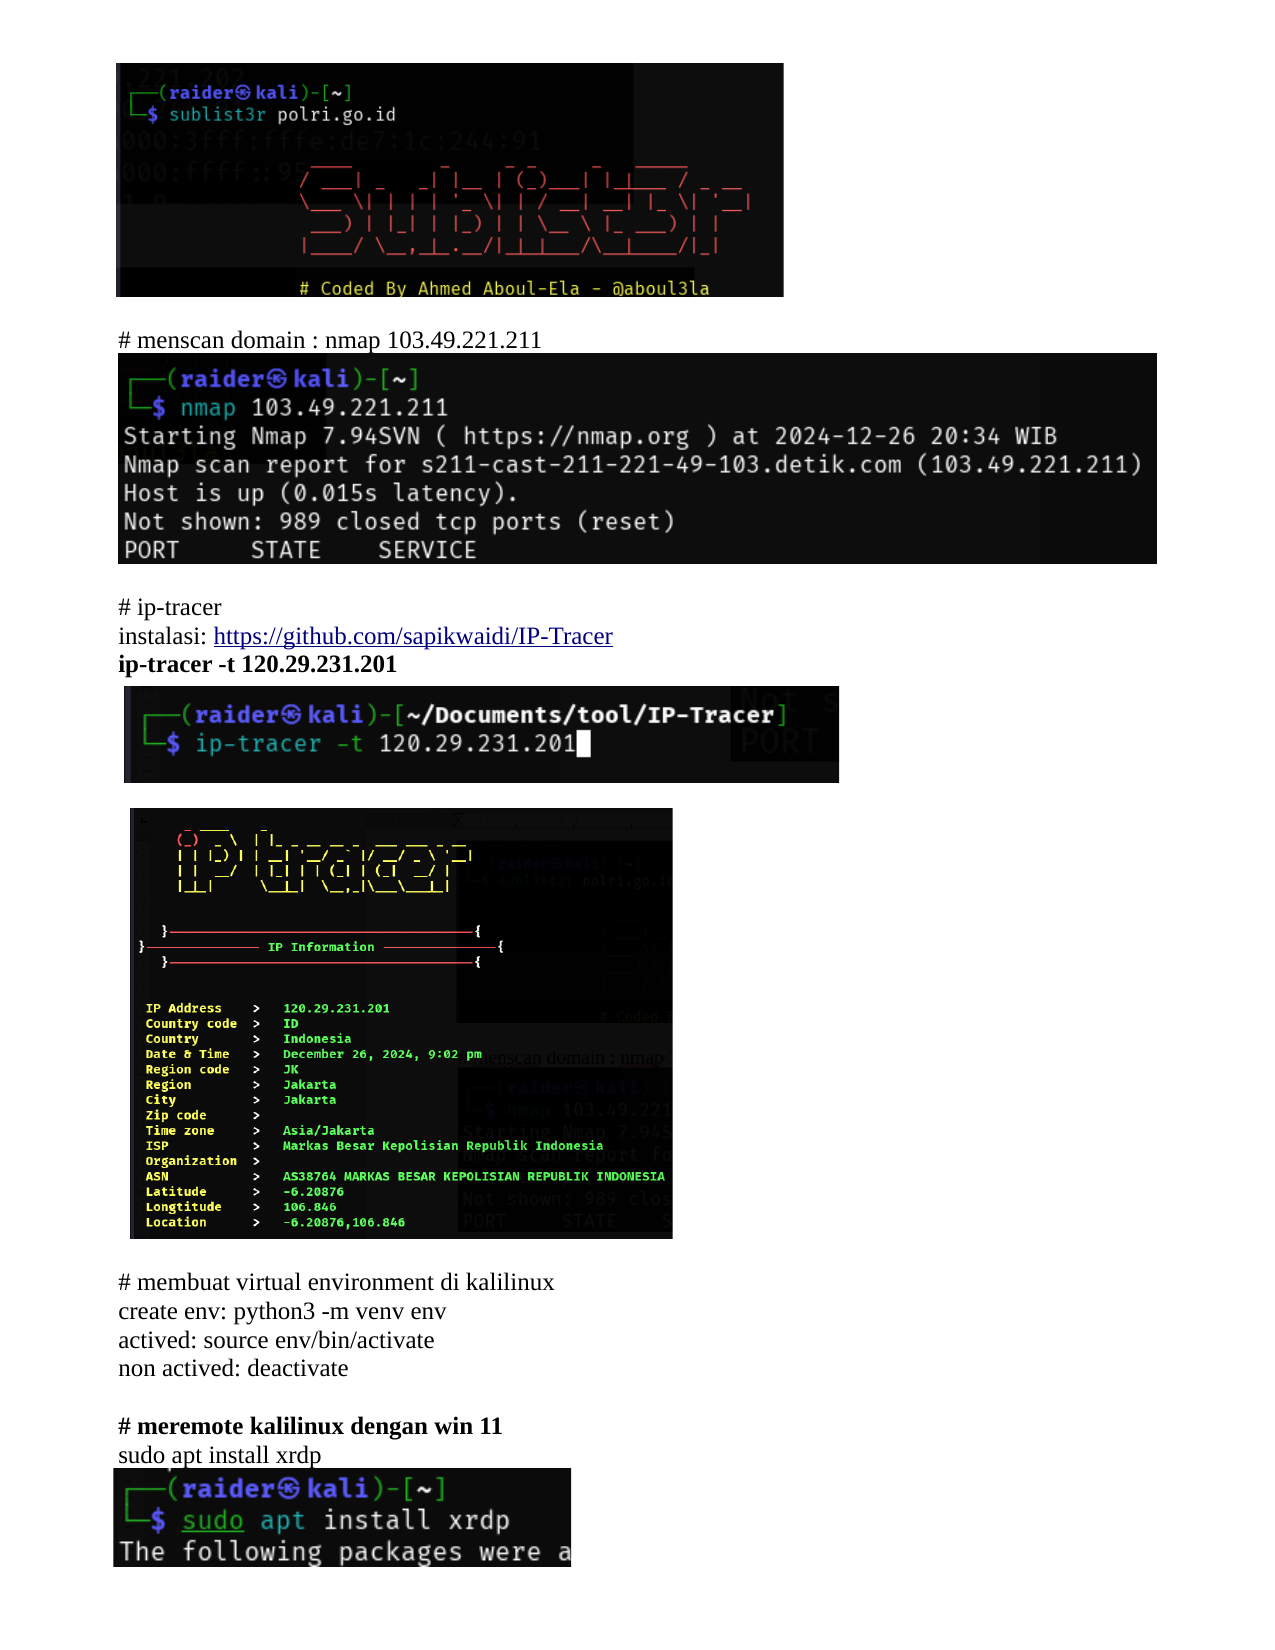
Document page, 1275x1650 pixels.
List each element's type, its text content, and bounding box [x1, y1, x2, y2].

picture [130, 808, 673, 1239]
text instalasi: https://github.com/sapikwaidi/IP-Tracer [118, 621, 1157, 649]
text # menscan domain : nmap 103.49.221.211 [118, 325, 1157, 353]
text actived: source env/bin/activate [118, 1325, 1157, 1353]
text # membuat virtual environment di kalilinux [118, 1267, 1157, 1296]
text # meremote kalilinux dengan win 11 [118, 1411, 1157, 1440]
picture [113, 1468, 572, 1567]
text # ip-tracer [118, 592, 1157, 621]
text create env: python3 -m venv env [118, 1296, 1157, 1325]
text ip-tracer -t 120.29.231.201 [118, 649, 1157, 678]
picture [116, 63, 784, 297]
text sudo apt install xrdp [118, 1440, 1157, 1468]
picture [118, 353, 1157, 564]
picture [124, 686, 840, 783]
text non actived: deactivate [118, 1353, 1157, 1382]
